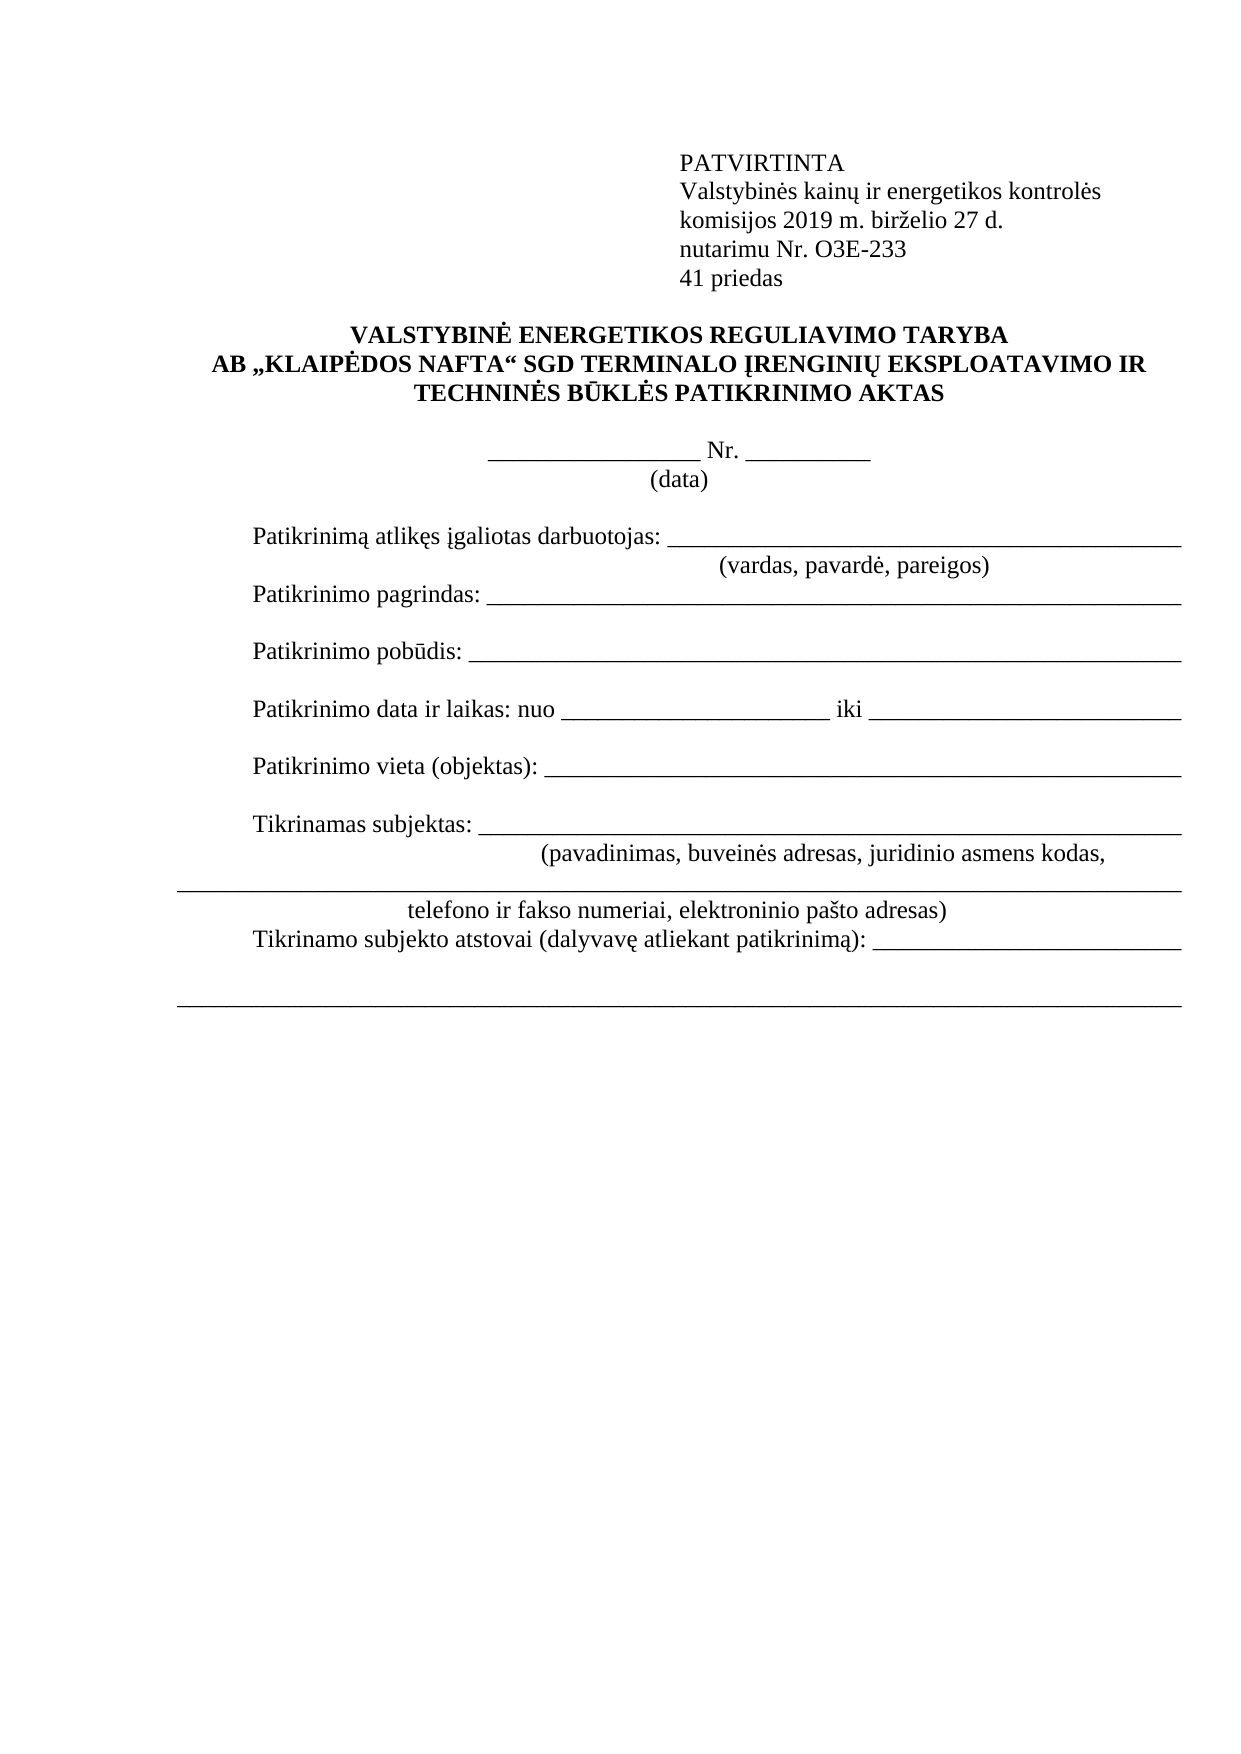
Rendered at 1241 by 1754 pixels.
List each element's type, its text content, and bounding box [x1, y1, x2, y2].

text Patikrinimą atlikęs įgaliotas darbuotojas: [177, 521, 1181, 550]
text PATVIRTINTA [177, 148, 1181, 176]
text Tikrinamas subjektas: [177, 809, 1181, 838]
text Tikrinamo subjekto atstovai (dalyvavę atliekant patikrinimą): [177, 924, 1181, 953]
text Patikrinimo pagrindas: [177, 579, 1181, 608]
text Patikrinimo data ir laikas: nuo iki _________________________ [177, 694, 1181, 723]
text Valstybinės kainų ir energetikos kontrolės [177, 176, 1181, 205]
text telefono ir fakso numeriai, elektroninio pašto adresas) [177, 895, 1181, 924]
text (pavadinimas, buveinės adresas, juridinio asmens kodas, [177, 838, 1181, 866]
text _________________ Nr. __________ [177, 435, 1181, 464]
text komisijos 2019 m. birželio 27 d. [177, 205, 1181, 234]
text (vardas, pavardė, pareigos) [177, 550, 1181, 579]
text nutarimu Nr. O3E-233 [177, 234, 1181, 263]
text VALSTYBINĖ ENERGETIKOS REGULIAVIMO TARYBA [177, 320, 1181, 349]
text Patikrinimo vieta (objektas): [177, 751, 1181, 780]
text AB „KLAIPĖDOS NAFTA“ SGD TERMINALO ĮRENGINIŲ EKSPLOATAVIMO IR TECHNINĖS BŪKLĖS PATIKRINIMO AKTAS [177, 349, 1181, 406]
text Patikrinimo pobūdis: [177, 636, 1181, 665]
text (data) [177, 464, 1181, 493]
text 41 priedas [177, 263, 1181, 291]
